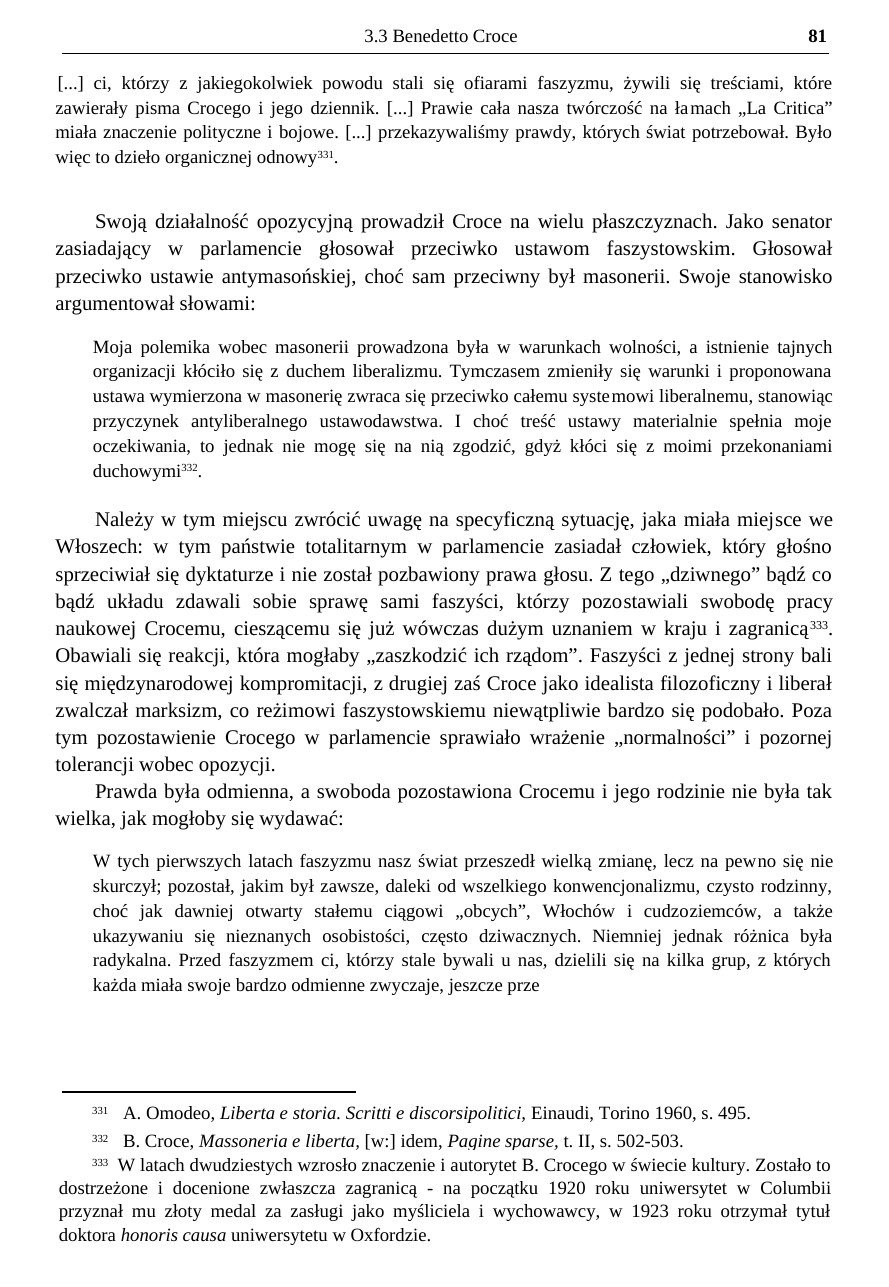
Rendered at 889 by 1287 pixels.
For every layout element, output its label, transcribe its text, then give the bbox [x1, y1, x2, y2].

text 331 A. Omodeo, Liberta e storia. Scritti e discorsipolitici, Einaudi, Torino 1960, s. 495. [58, 1102, 832, 1123]
text 3.3 Benedetto Croce [364, 25, 528, 46]
text Swoją działalność opozycyjną prowadził Croce na wielu płaszczyznach. Jako senator zasiadający w parlamencie głosował przeciwko ustawom faszystowskim. Głosował przeciwko ustawie antymasońskiej, choć sam przeciwny był masonerii. Swoje stanowisko argumentował słowami: [55, 208, 833, 315]
text 332 B. Croce, Massoneria e liberta, [w:] idem, Pagine sparse, t. II, s. 502-503. [58, 1130, 832, 1150]
text 333 W latach dwudziestych wzrosło znaczenie i autorytet B. Crocego w świecie kultury. Zostało to dostrzeżone i docenione zwłaszcza zagranicą - na początku 1920 roku uniwersytet w Columbii przyznał mu złoty medal za zasługi jako myśliciela i wychowawcy, w 1923 roku otrzymał tytuł doktora honoris causa uniwersytetu w Oxfordzie. [58, 1154, 832, 1245]
text 81 [808, 25, 831, 47]
text Moja polemika wobec masonerii prowadzona była w warunkach wolności, a istnienie tajnych organizacji kłóciło się z duchem liberalizmu. Tymczasem zmieniły się warunki i proponowana ustawa wymierzona w masonerię zwraca się przeciwko całemu syste­mowi liberalnemu, stanowiąc przyczynek antyliberalnego ustawodawstwa. I choć treść ustawy materialnie spełnia moje oczekiwania, to jednak nie mogę się na nią zgodzić, gdyż kłóci się z moimi przekonaniami duchowymi332. [93, 336, 833, 481]
text Prawda była odmienna, a swoboda pozostawiona Crocemu i jego rodzinie nie była tak wielka, jak mogłoby się wydawać: [55, 779, 833, 830]
text W tych pierwszych latach faszyzmu nasz świat przeszedł wielką zmianę, lecz na pew­no się nie skurczył; pozostał, jakim był zawsze, daleki od wszelkiego konwencjonalizmu, czysto rodzinny, choć jak dawniej otwarty stałemu ciągowi „obcych”, Włochów i cudzo­ziemców, a także ukazywaniu się nieznanych osobistości, często dziwacznych. Niemniej jednak różnica była radykalna. Przed faszyzmem ci, którzy stale bywali u nas, dzielili się na kilka grup, z których każda miała swoje bardzo odmienne zwyczaje, jeszcze prze­ [93, 850, 833, 996]
text [...] ci, którzy z jakiegokolwiek powodu stali się ofiarami faszyzmu, żywili się treściami, które zawierały pisma Crocego i jego dziennik. [...] Prawie cała nasza twórczość na ła­mach „La Critica” miała znaczenie polityczne i bojowe. [...] przekazywaliśmy prawdy, których świat potrzebował. Było więc to dzieło organicznej odnowy331. [55, 72, 833, 168]
text Należy w tym miejscu zwrócić uwagę na specyficzną sytuację, jaka miała miej­sce we Włoszech: w tym państwie totalitarnym w parlamencie zasiadał człowiek, który głośno sprzeciwiał się dyktaturze i nie został pozbawiony prawa głosu. Z tego „dziwnego” bądź co bądź układu zdawali sobie sprawę sami faszyści, którzy pozo­stawiali swobodę pracy naukowej Crocemu, cieszącemu się już wówczas dużym uznaniem w kraju i zagranicą333. Obawiali się reakcji, która mogłaby „zaszkodzić ich rządom”. Faszyści z jednej strony bali się międzynarodowej kompromitacji, z drugiej zaś Croce jako idealista filozoficzny i liberał zwalczał marksizm, co reżi­mowi faszystowskiemu niewątpliwie bardzo się podobało. Poza tym pozostawienie Crocego w parlamencie sprawiało wrażenie „normalności” i pozornej tolerancji wo­bec opozycji. [55, 507, 833, 776]
